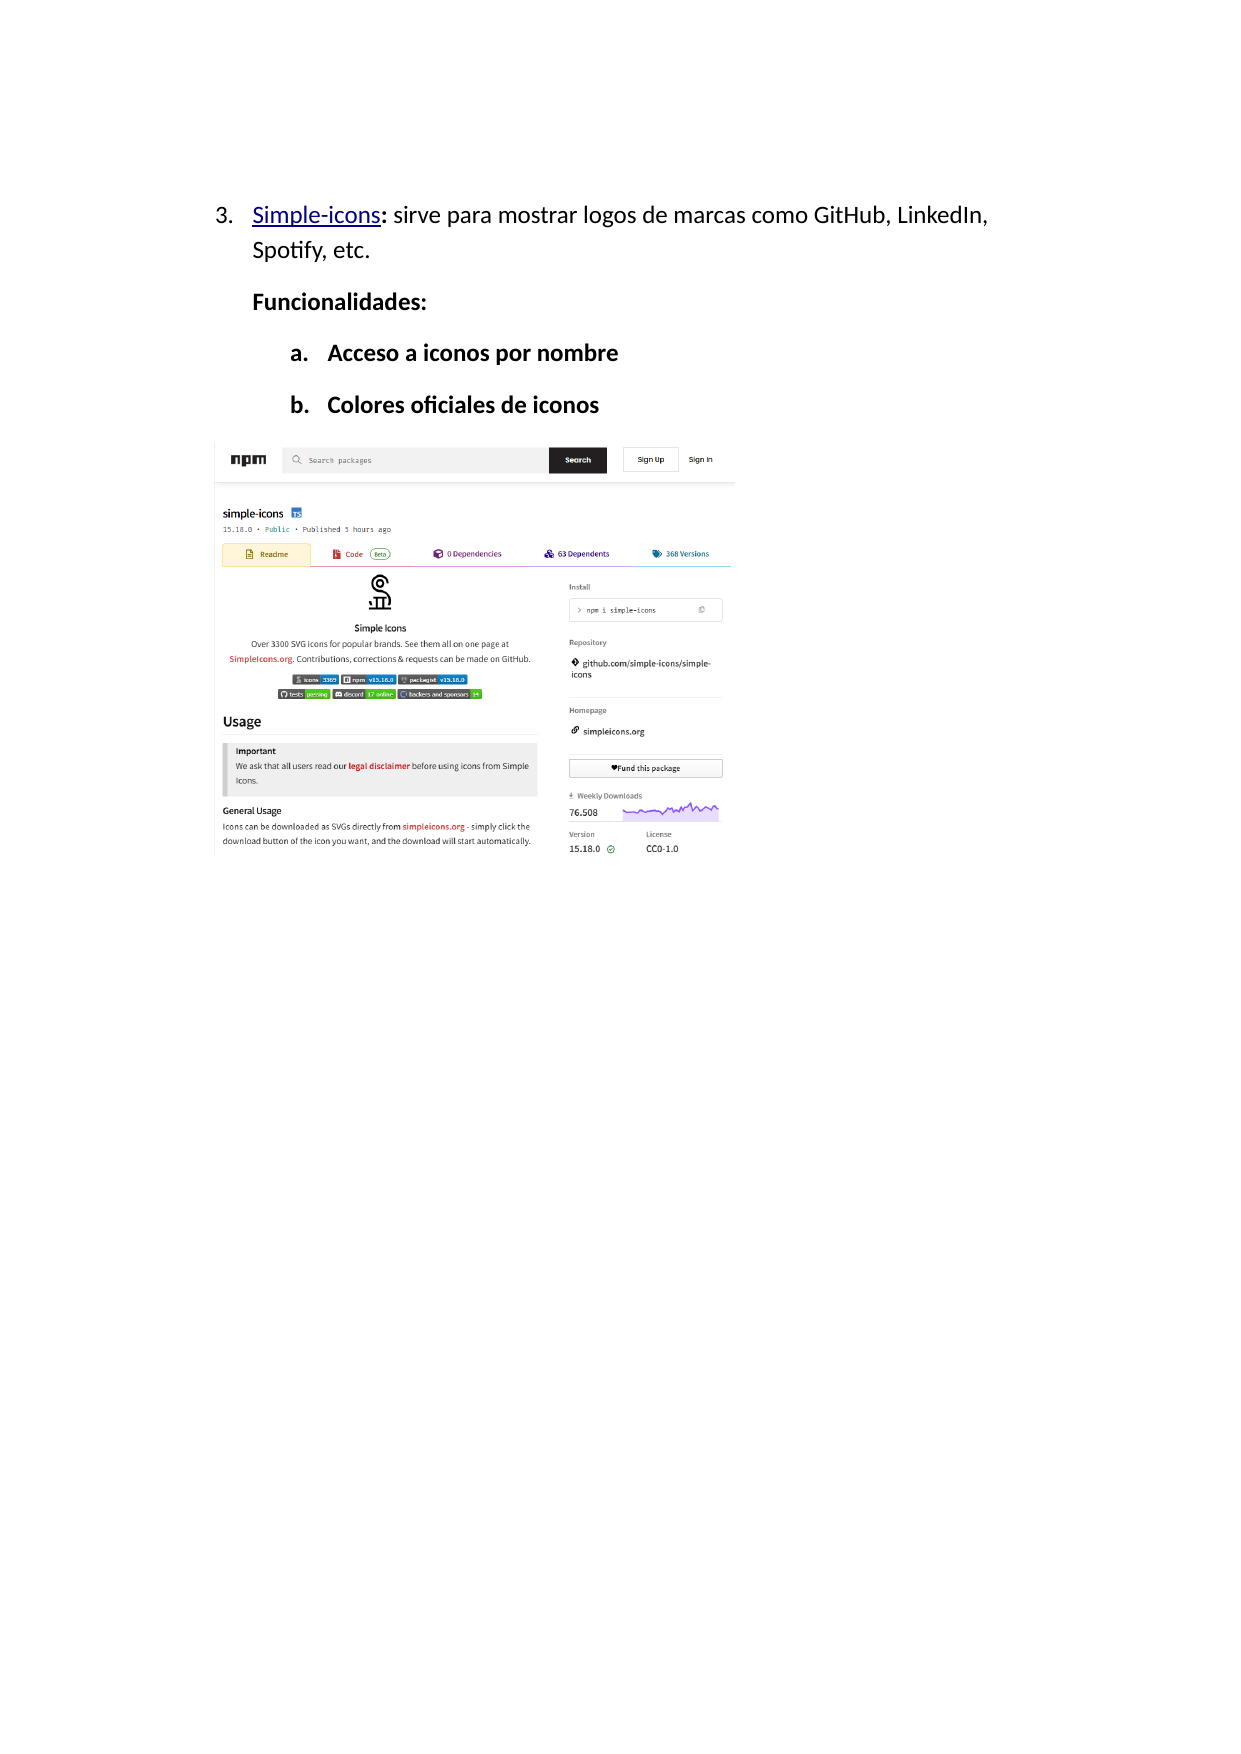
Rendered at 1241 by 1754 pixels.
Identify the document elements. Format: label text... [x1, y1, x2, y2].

list Colores oficiales de iconos [290, 389, 1063, 420]
list Acceso a iconos por nombre [290, 338, 1063, 368]
list Funcionalidades: [252, 286, 1063, 316]
list Simple-icons: sirve para mostrar logos de marcas como GitHub, LinkedIn, Spotify, etc. [215, 199, 1063, 265]
